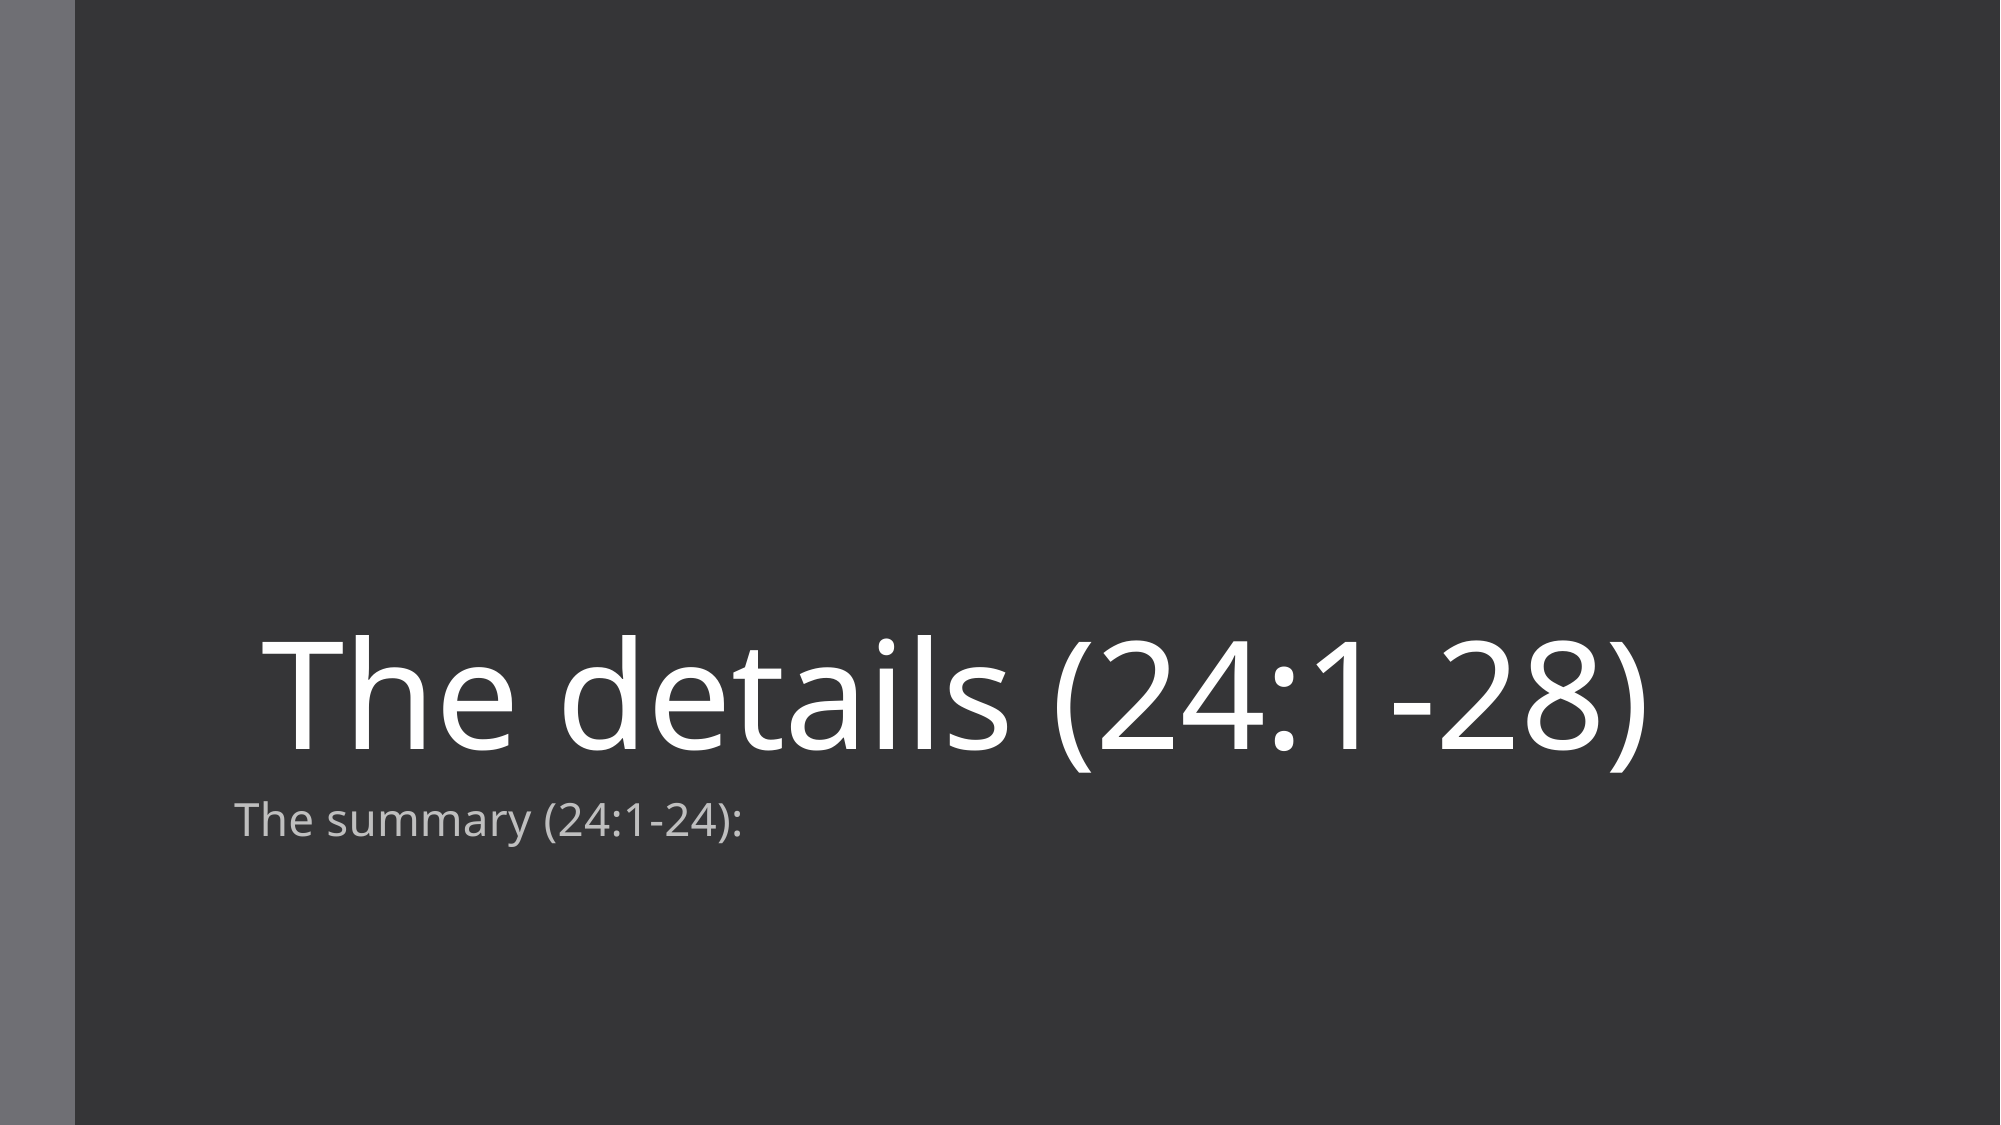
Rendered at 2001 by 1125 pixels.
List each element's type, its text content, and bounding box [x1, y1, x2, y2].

subtitle The summary (24:1-24): [206, 787, 1752, 1066]
title The details (24:1-28) [206, 124, 1752, 787]
